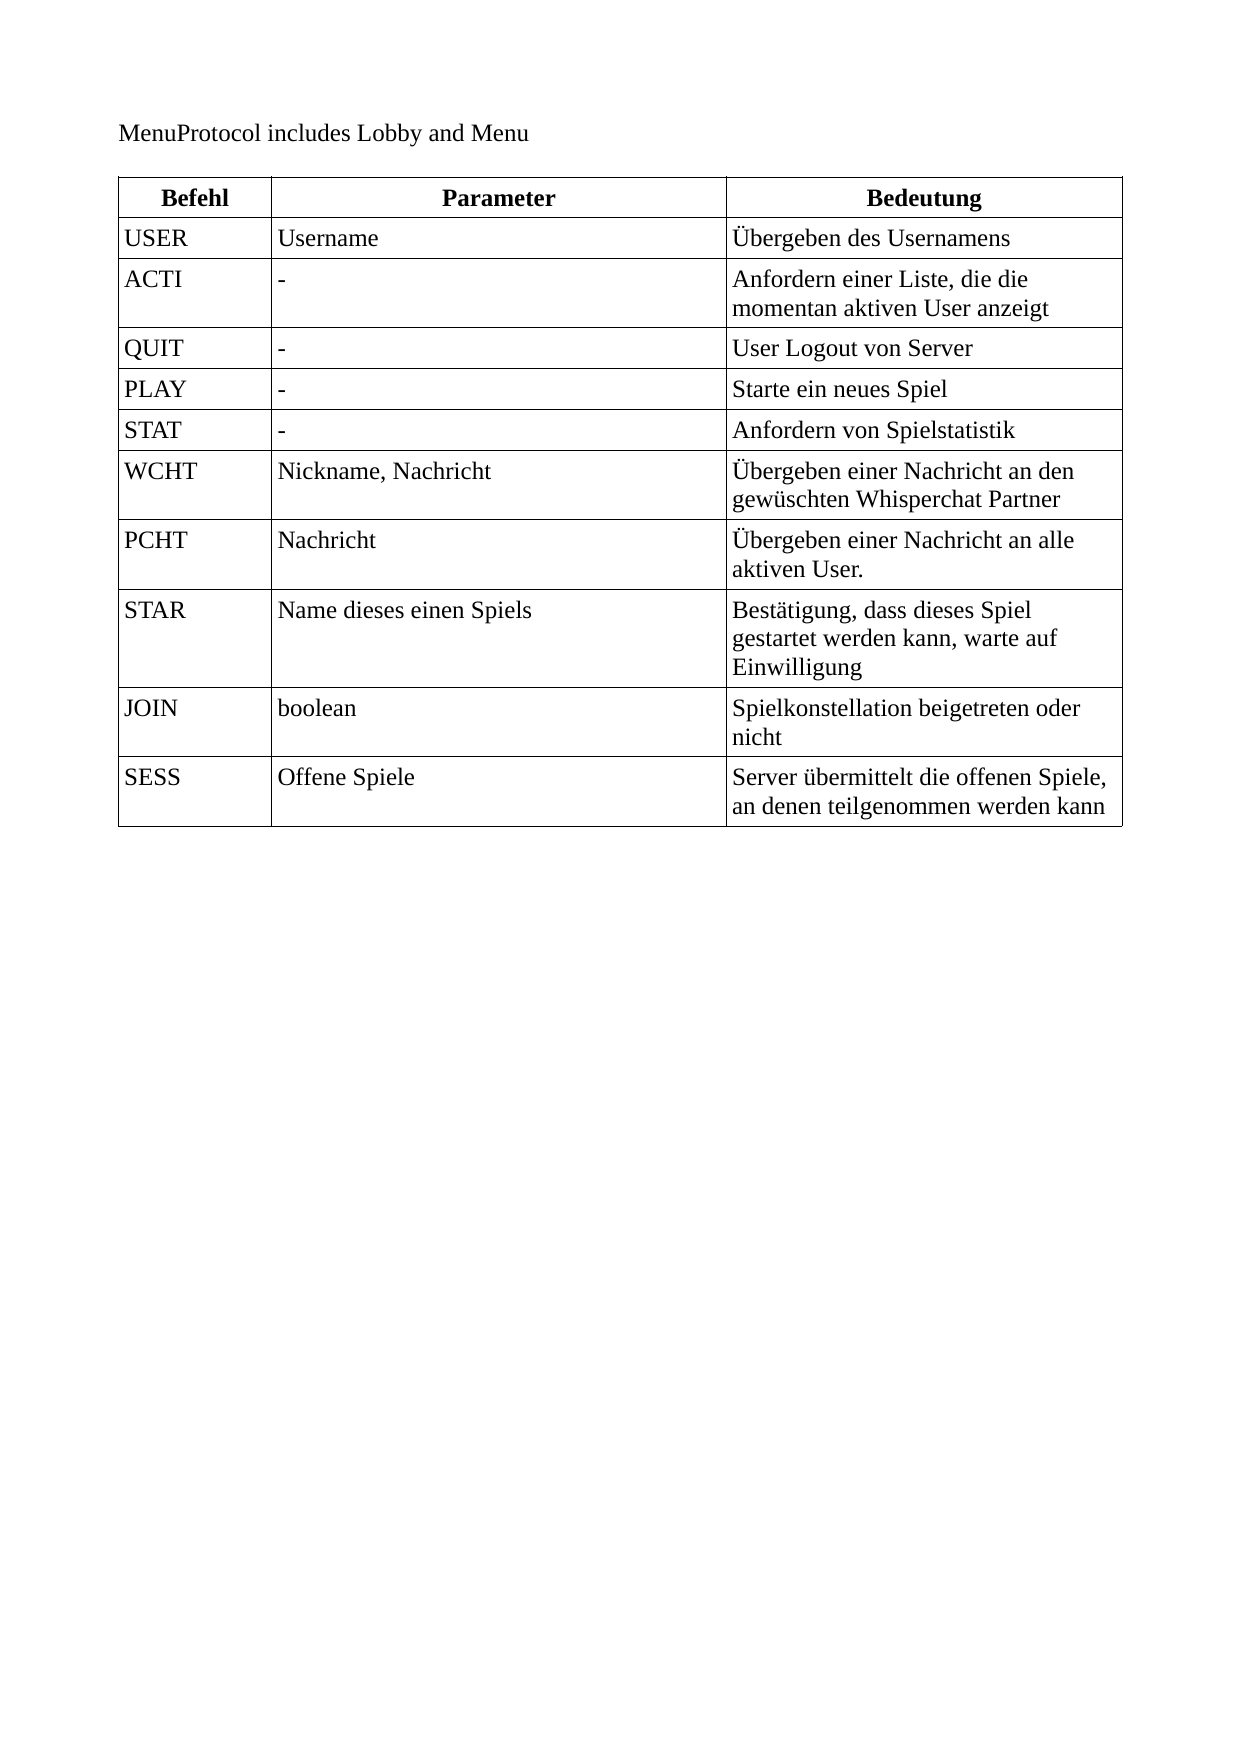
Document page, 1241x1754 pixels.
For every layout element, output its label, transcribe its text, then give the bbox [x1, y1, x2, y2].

table_cell - [272, 369, 726, 409]
table_cell Übergeben einer Nachricht an alle aktiven User. [727, 520, 1122, 588]
table_cell Nickname, Nachricht [272, 451, 726, 519]
table_cell boolean [272, 688, 726, 756]
table_cell PLAY [119, 369, 271, 409]
table_cell PCHT [119, 520, 271, 588]
table_cell User Logout von Server [727, 328, 1122, 368]
table_cell STAR [119, 590, 271, 687]
table_header Parameter [272, 178, 726, 217]
table_cell Übergeben des Usernamens [727, 218, 1122, 258]
table_cell Spielkonstellation beigetreten oder nicht [727, 688, 1122, 756]
table_cell - [272, 410, 726, 449]
table_header Bedeutung [727, 178, 1122, 217]
table_cell Username [272, 218, 726, 258]
table_cell Nachricht [272, 520, 726, 588]
table_cell Server übermittelt die offenen Spiele, an denen teilgenommen werden kann [727, 757, 1122, 826]
table_cell Starte ein neues Spiel [727, 369, 1122, 409]
table_cell Name dieses einen Spiels [272, 590, 726, 687]
table_header Befehl [119, 178, 271, 217]
table_cell Anfordern einer Liste, die die momentan aktiven User anzeigt [727, 259, 1122, 327]
table_cell SESS [119, 757, 271, 826]
table_cell Bestätigung, dass dieses Spiel gestartet werden kann, warte auf Einwilligung [727, 590, 1122, 687]
table_cell ACTI [119, 259, 271, 327]
table_cell QUIT [119, 328, 271, 368]
table_cell WCHT [119, 451, 271, 519]
table_cell Übergeben einer Nachricht an den gewüschten Whisperchat Partner [727, 451, 1122, 519]
table_cell Offene Spiele [272, 757, 726, 826]
table_cell USER [119, 218, 271, 258]
table_cell - [272, 259, 726, 327]
table_cell - [272, 328, 726, 368]
table_cell Anfordern von Spielstatistik [727, 410, 1122, 449]
table_cell JOIN [119, 688, 271, 756]
table_cell STAT [119, 410, 271, 449]
